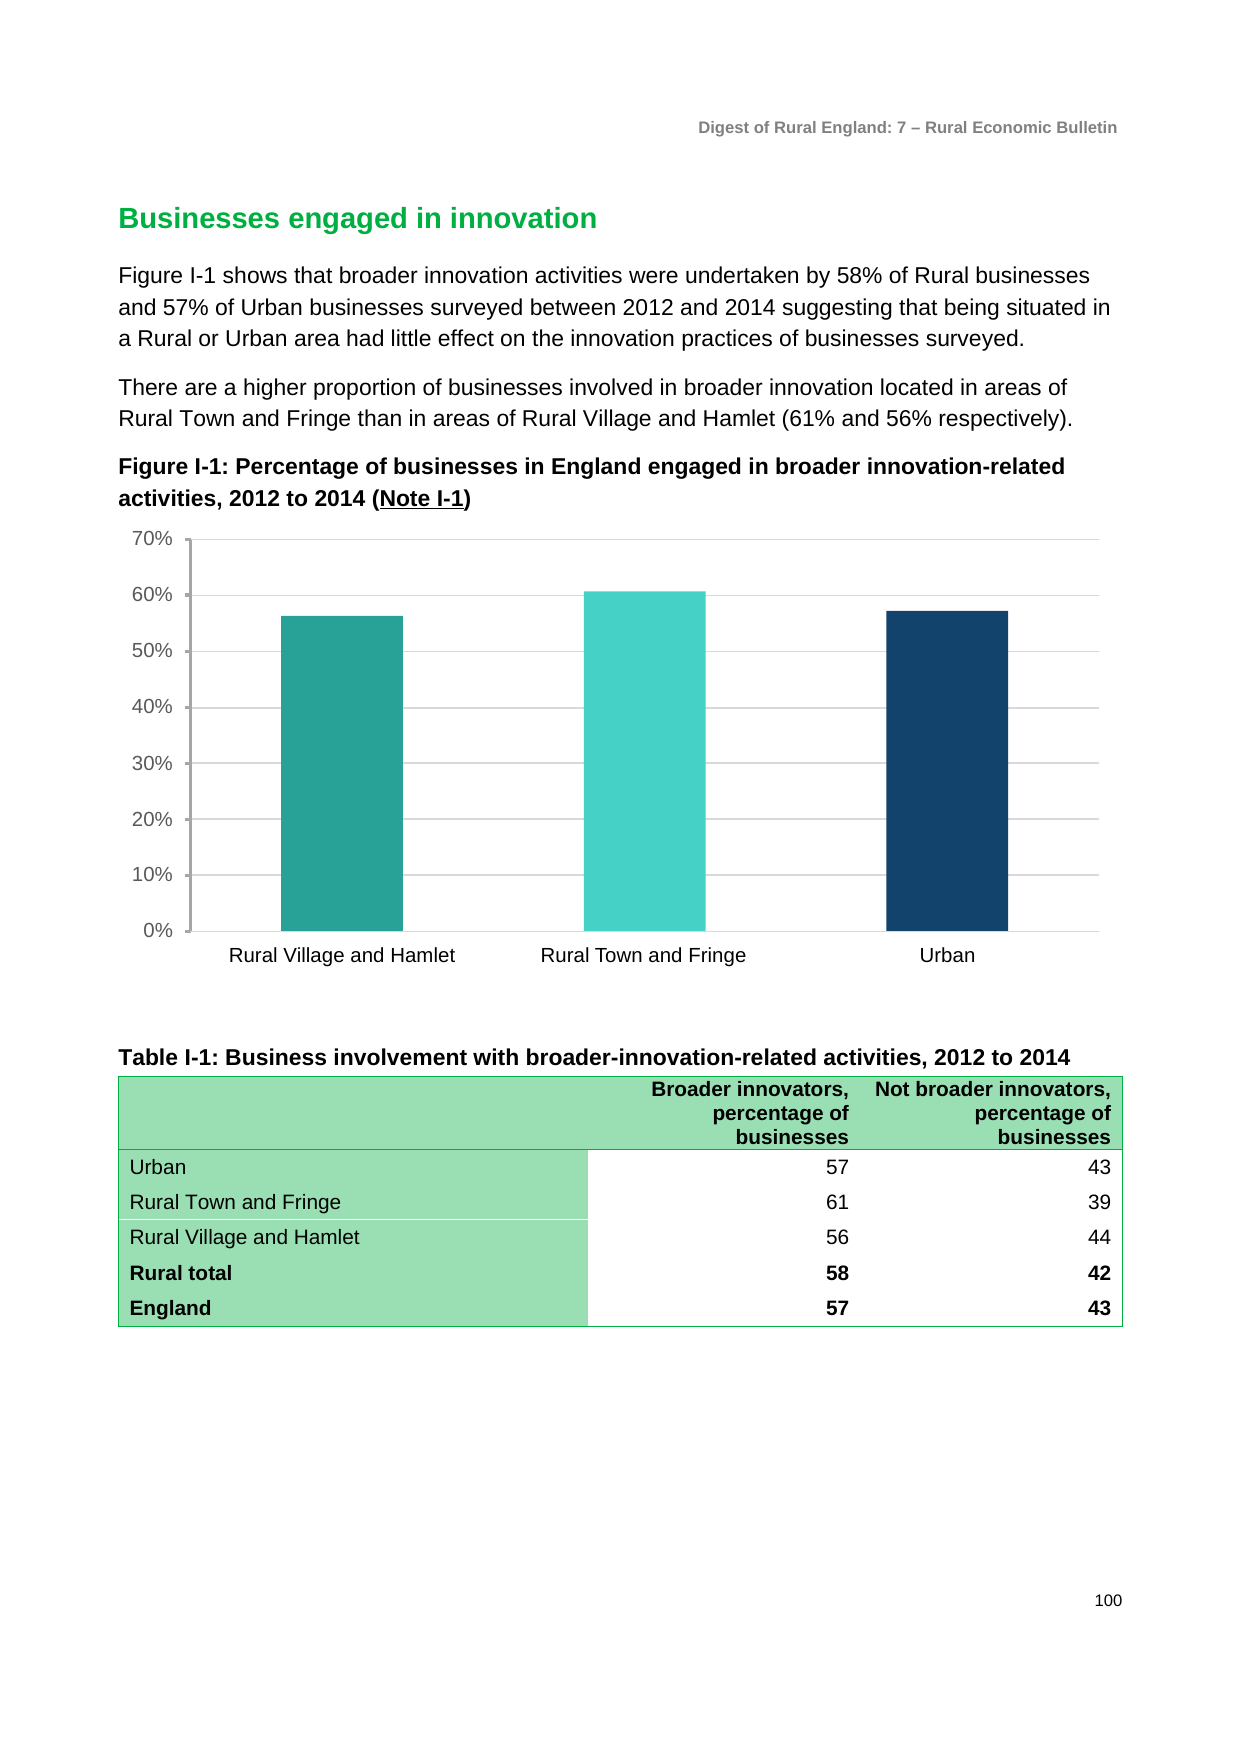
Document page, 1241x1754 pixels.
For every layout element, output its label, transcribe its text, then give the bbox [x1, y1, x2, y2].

table_cell 57 [588, 1290, 860, 1326]
table_cell 61 [588, 1184, 860, 1219]
text Figure I‑1: Percentage of businesses in England engaged in broader innovation-related activities, 2012 to 2014 (Note I-1) [118, 453, 1122, 511]
table_cell 43 [860, 1150, 1122, 1184]
table_cell Urban [119, 1150, 588, 1184]
table_cell 39 [860, 1184, 1122, 1219]
table_cell 43 [860, 1290, 1122, 1326]
table_header [119, 1077, 588, 1149]
text Figure I‑1 shows that broader innovation activities were undertaken by 58% of Rural businesses and 57% of Urban businesses surveyed between 2012 and 2014 suggesting that being situated in a Rural or Urban area had little effect on the innovation practices of businesses surveyed. [118, 262, 1122, 352]
table_header Not broader innovators, percentage of businesses [860, 1077, 1122, 1149]
table_cell 44 [860, 1220, 1122, 1255]
table_cell 42 [860, 1255, 1122, 1290]
text There are a higher proportion of businesses involved in broader innovation located in areas of Rural Town and Fringe than in areas of Rural Village and Hamlet (61% and 56% respectively). [118, 373, 1122, 431]
table_cell 56 [588, 1220, 860, 1255]
table_cell 57 [588, 1150, 860, 1184]
table_cell Rural Town and Fringe [119, 1184, 588, 1219]
table_cell Rural Village and Hamlet [119, 1220, 588, 1255]
subtitle Businesses engaged in innovation [118, 201, 1122, 235]
table_header Broader innovators, percentage of businesses [588, 1077, 860, 1149]
text Table I‑1: Business involvement with broader-innovation-related activities, 2012 to 2014 [118, 1044, 1122, 1071]
table_cell Rural total [119, 1255, 588, 1290]
table_cell England [119, 1290, 588, 1326]
table_cell 58 [588, 1255, 860, 1290]
